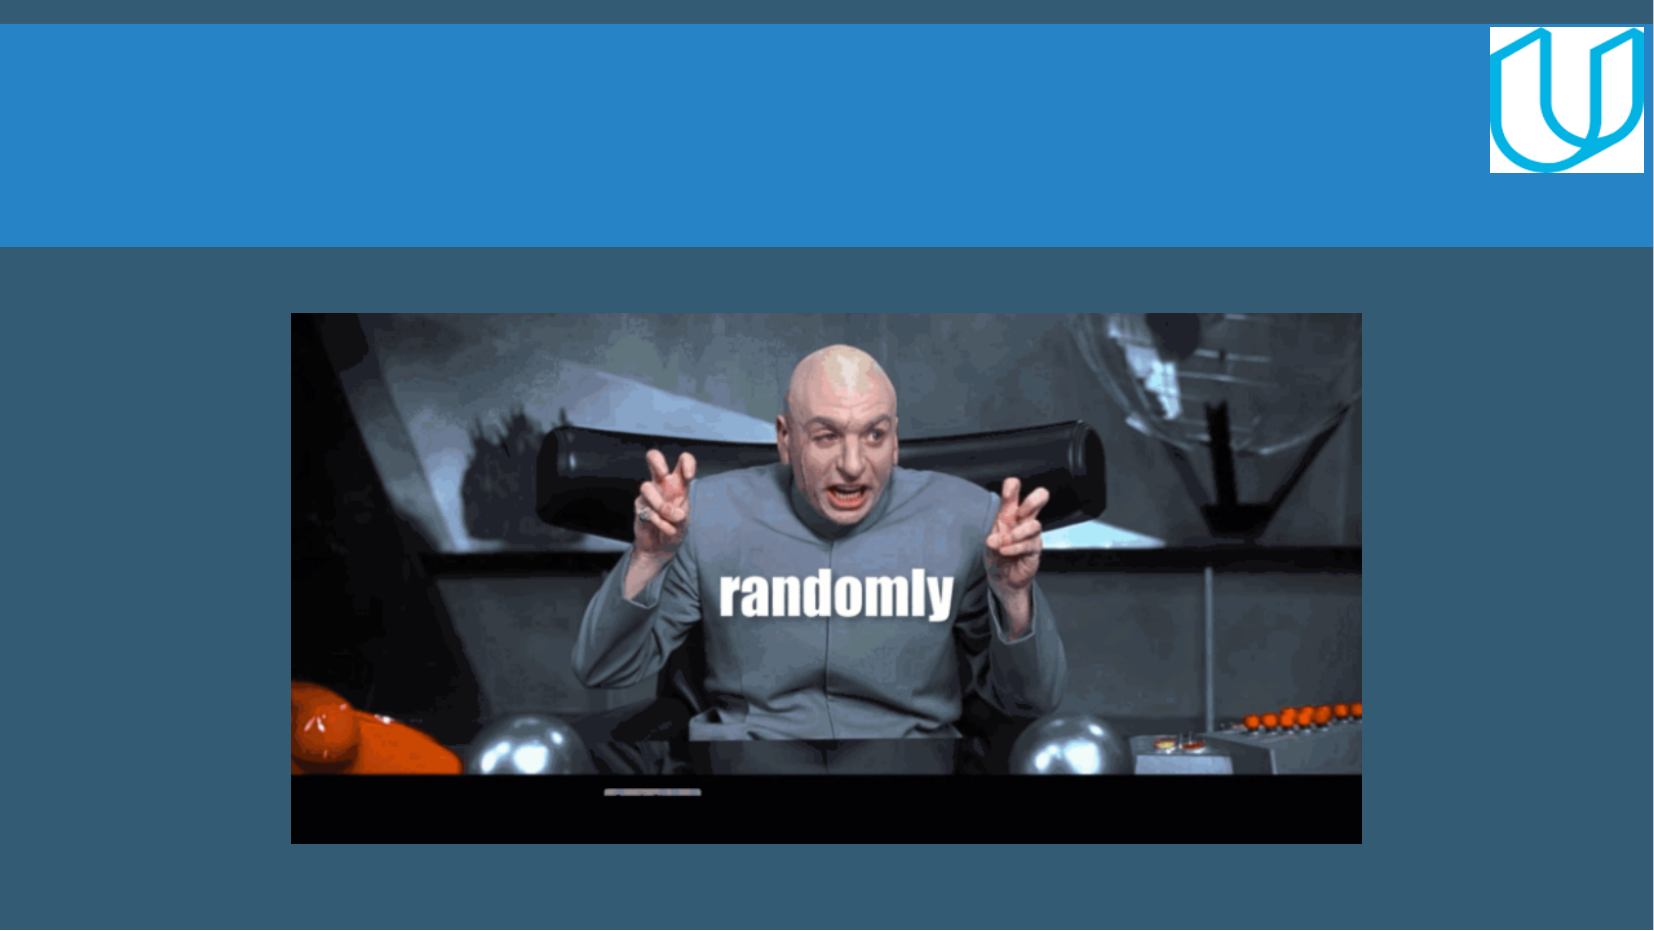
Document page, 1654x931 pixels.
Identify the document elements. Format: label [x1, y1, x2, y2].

picture [1502, 39, 1580, 163]
picture [1552, 104, 1644, 173]
picture [1490, 126, 1542, 173]
picture [291, 313, 1362, 844]
picture [1490, 27, 1644, 138]
picture [1598, 39, 1632, 138]
